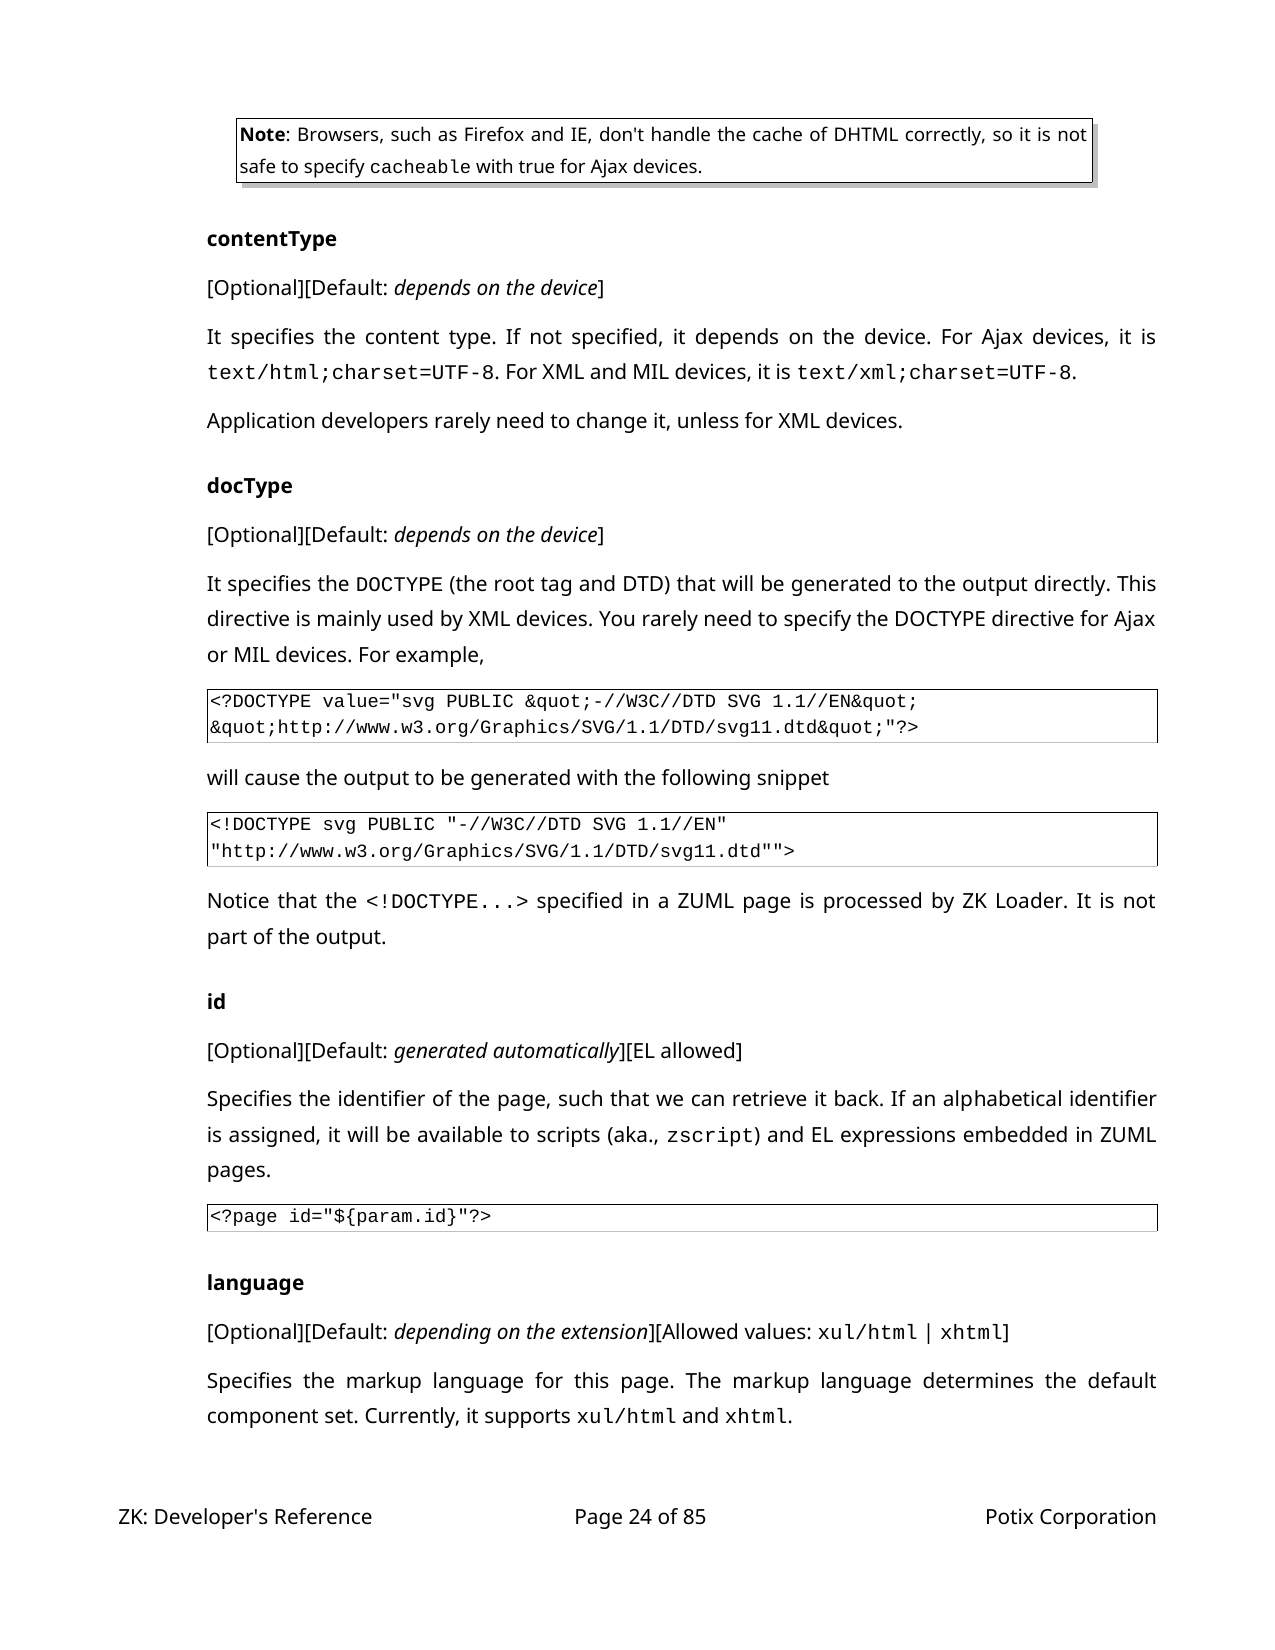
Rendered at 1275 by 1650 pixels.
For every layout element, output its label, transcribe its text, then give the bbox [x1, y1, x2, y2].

text <!DOCTYPE svg PUBLIC "-//W3C//DTD SVG 1.1//EN" "http://www.w3.org/Graphics/SVG/1.1/DTD/svg11.dtd""> [208, 813, 1157, 866]
text Specifies the markup language for this page. The markup language determines the default component set. Currently, it supports xul/html and xhtml. [207, 1366, 1157, 1430]
text [Optional][Default: generated automatically][EL allowed] [207, 1036, 1157, 1064]
text <?DOCTYPE value="svg PUBLIC &quot;-//W3C//DTD SVG 1.1//EN&quot; &quot;http://www.w3.org/Graphics/SVG/1.1/DTD/svg11.dtd&quot;"?> [208, 690, 1157, 742]
text Notice that the <!DOCTYPE...> specified in a ZUML page is processed by ZK Loader. It is not part of the output. [207, 886, 1157, 950]
text [Optional][Default: depending on the extension][Allowed values: xul/html | xhtml] [207, 1317, 1157, 1346]
text <?page id="${param.id}"?> [208, 1205, 1157, 1231]
text Specifies the identifier of the page, such that we can retrieve it back. If an alphabetical identifier is assigned, it will be available to scripts (aka., zscript) and EL expressions embedded in ZUML pages. [207, 1084, 1157, 1183]
subtitle id [207, 987, 1157, 1015]
text Note: Browsers, such as Firefox and IE, don't handle the cache of DHTML correctly, so it is not safe to specify cacheable with true for Ajax devices. [237, 119, 1092, 182]
subtitle contentType [207, 224, 1157, 253]
text [Optional][Default: depends on the device] [207, 273, 1157, 301]
text It specifies the content type. If not specified, it depends on the device. For Ajax devices, it is text/html;charset=UTF-8. For XML and MIL devices, it is text/xml;charset=UTF-8. [207, 322, 1157, 386]
subtitle docType [207, 471, 1157, 499]
text will cause the output to be generated with the following snippet [207, 763, 1157, 791]
text Application developers rarely need to change it, unless for XML devices. [207, 406, 1157, 435]
text It specifies the DOCTYPE (the root tag and DTD) that will be generated to the output directly. This directive is mainly used by XML devices. You rarely need to specify the DOCTYPE directive for Ajax or MIL devices. For example, [207, 569, 1157, 668]
text [Optional][Default: depends on the device] [207, 520, 1157, 548]
subtitle language [207, 1268, 1157, 1296]
